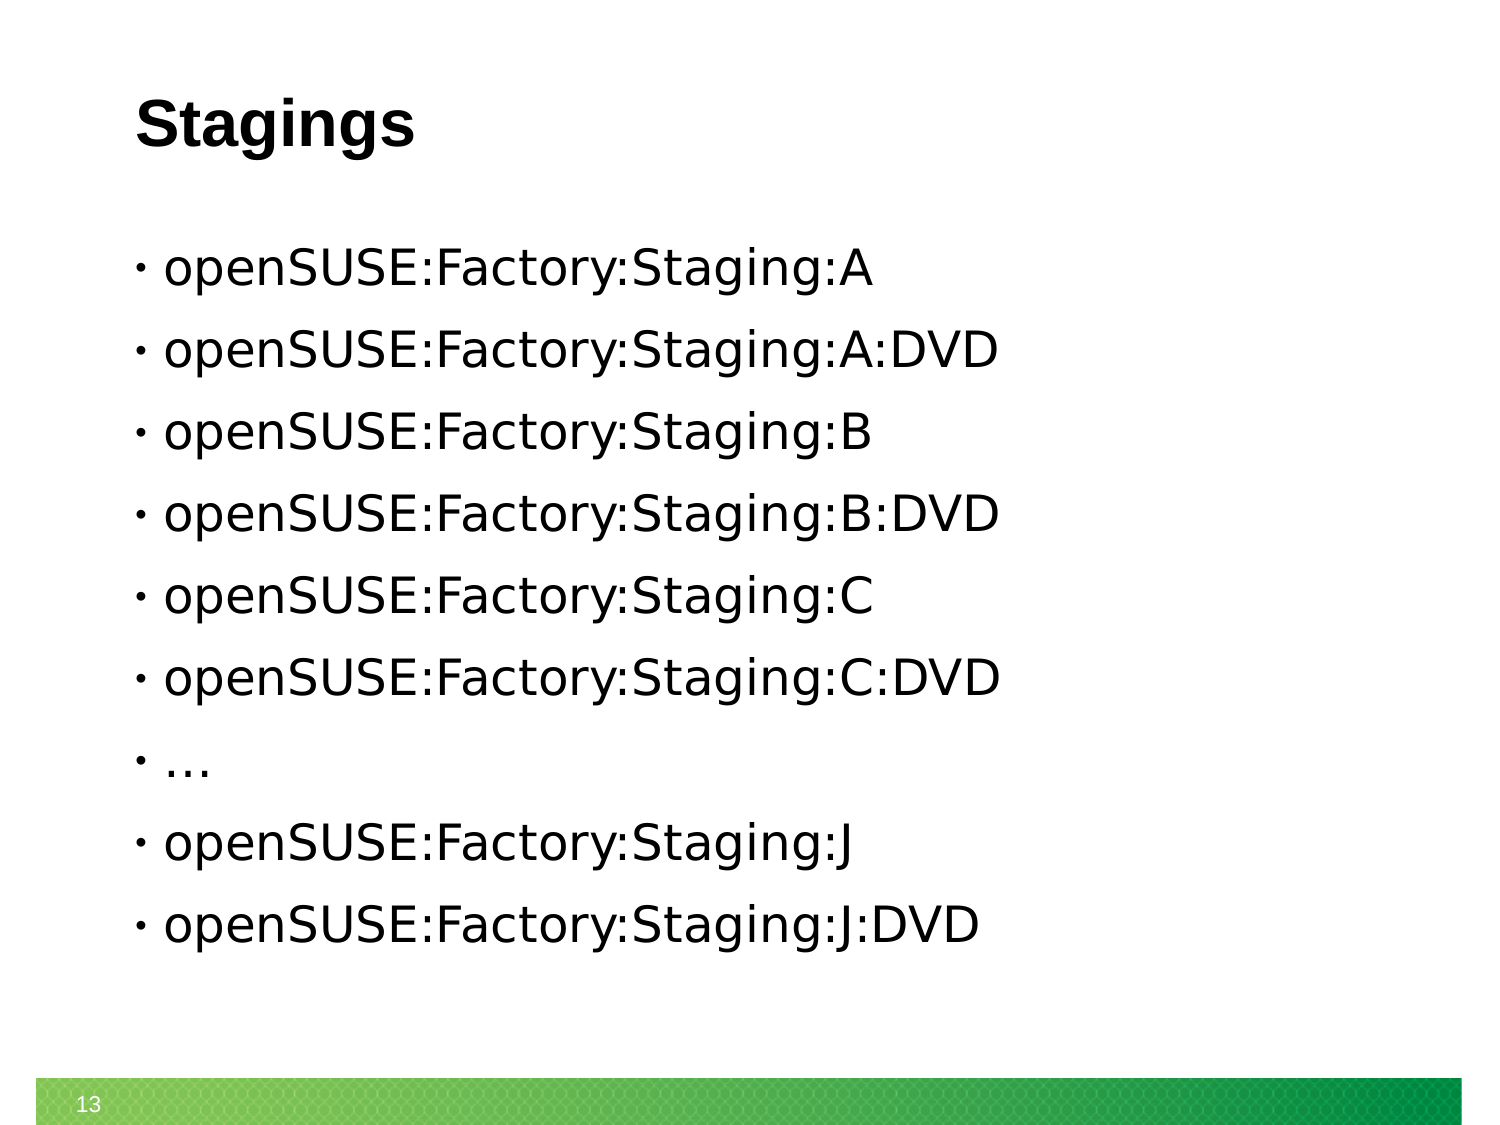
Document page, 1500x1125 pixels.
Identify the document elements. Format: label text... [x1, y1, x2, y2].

list openSUSE:Factory:Staging:A openSUSE:Factory:Staging:A:DVD openSUSE:Factory:Staging:B openSUSE:Factory:Staging:B:DVD openSUSE:Factory:Staging:C openSUSE:Factory:Staging:C:DVD … openSUSE:Factory:Staging:J openSUSE:Factory:Staging:J:DVD [135, 238, 1372, 892]
title Stagings [135, 41, 1372, 204]
picture [36, 1078, 1462, 1125]
